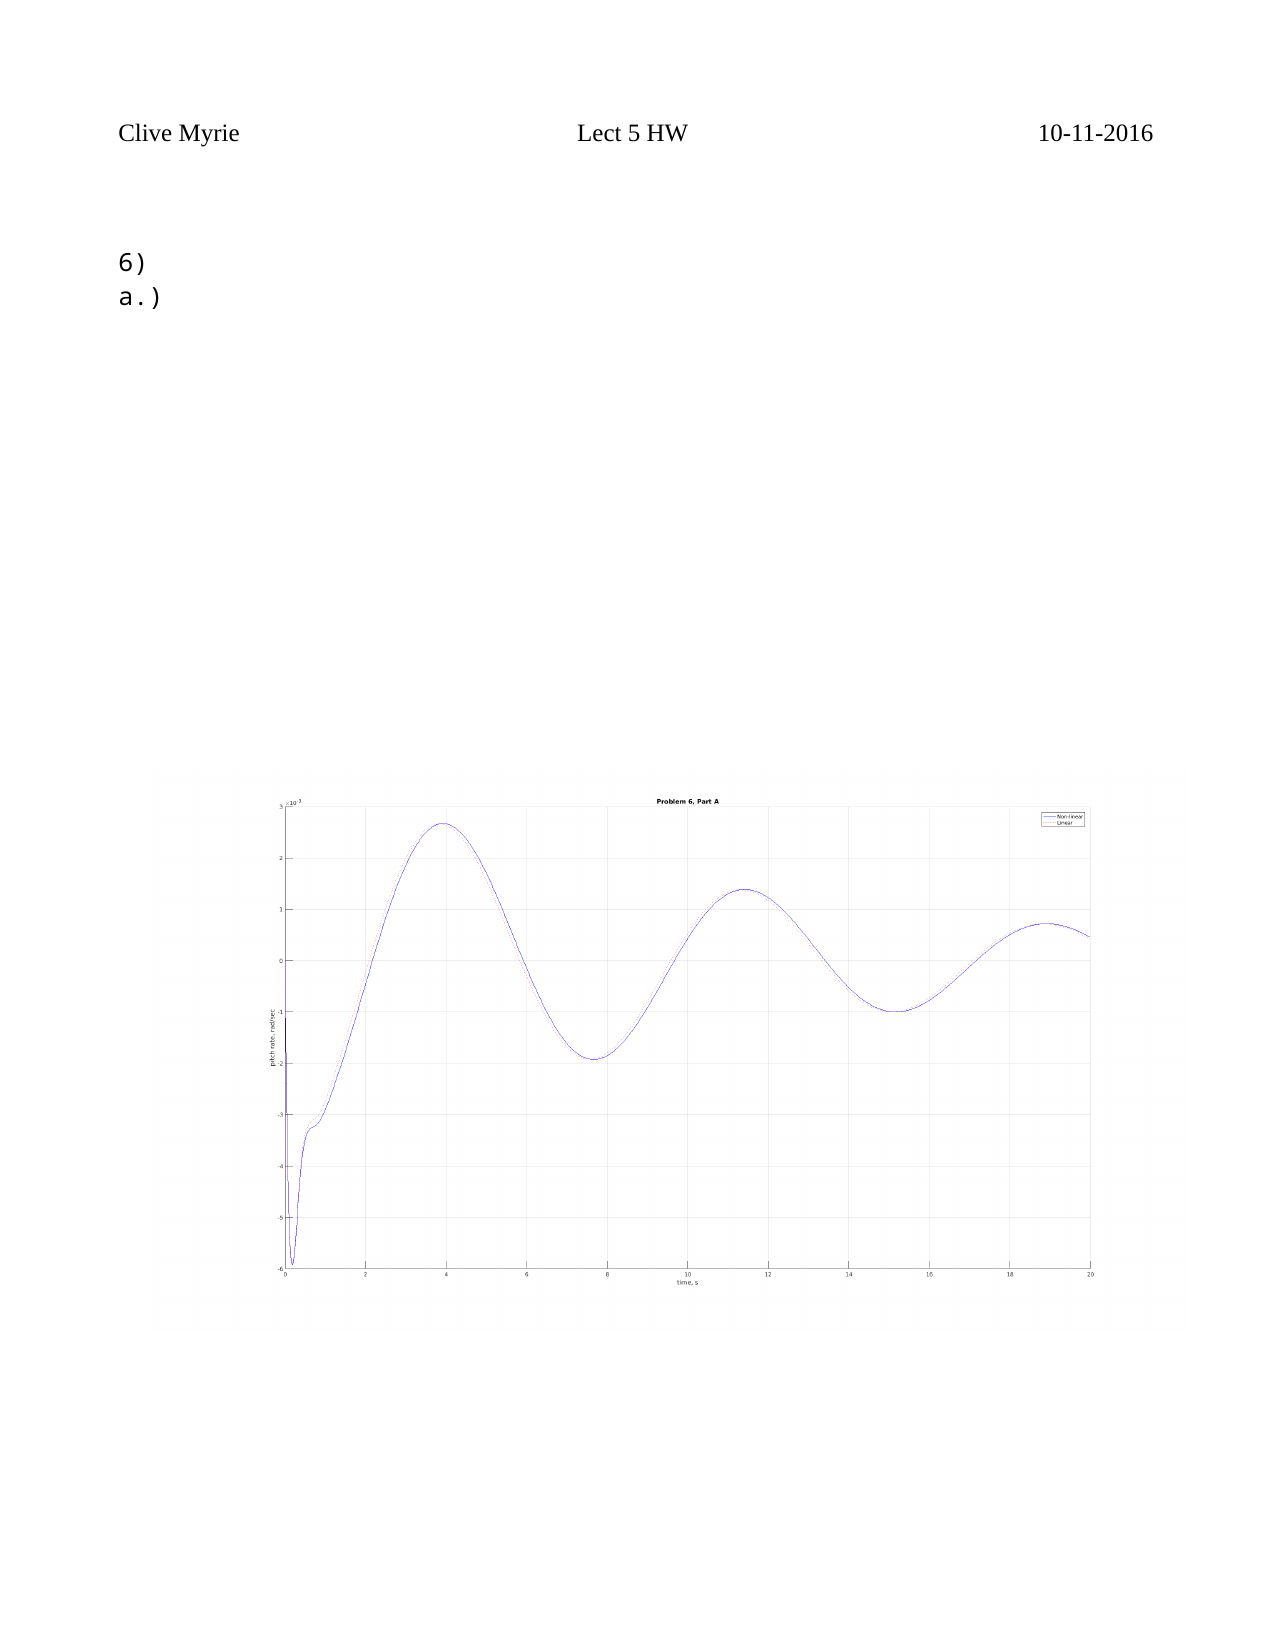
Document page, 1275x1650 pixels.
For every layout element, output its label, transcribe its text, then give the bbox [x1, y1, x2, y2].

picture [150, 764, 1189, 1331]
text 6) [118, 244, 1157, 278]
text a.) [118, 278, 1157, 313]
